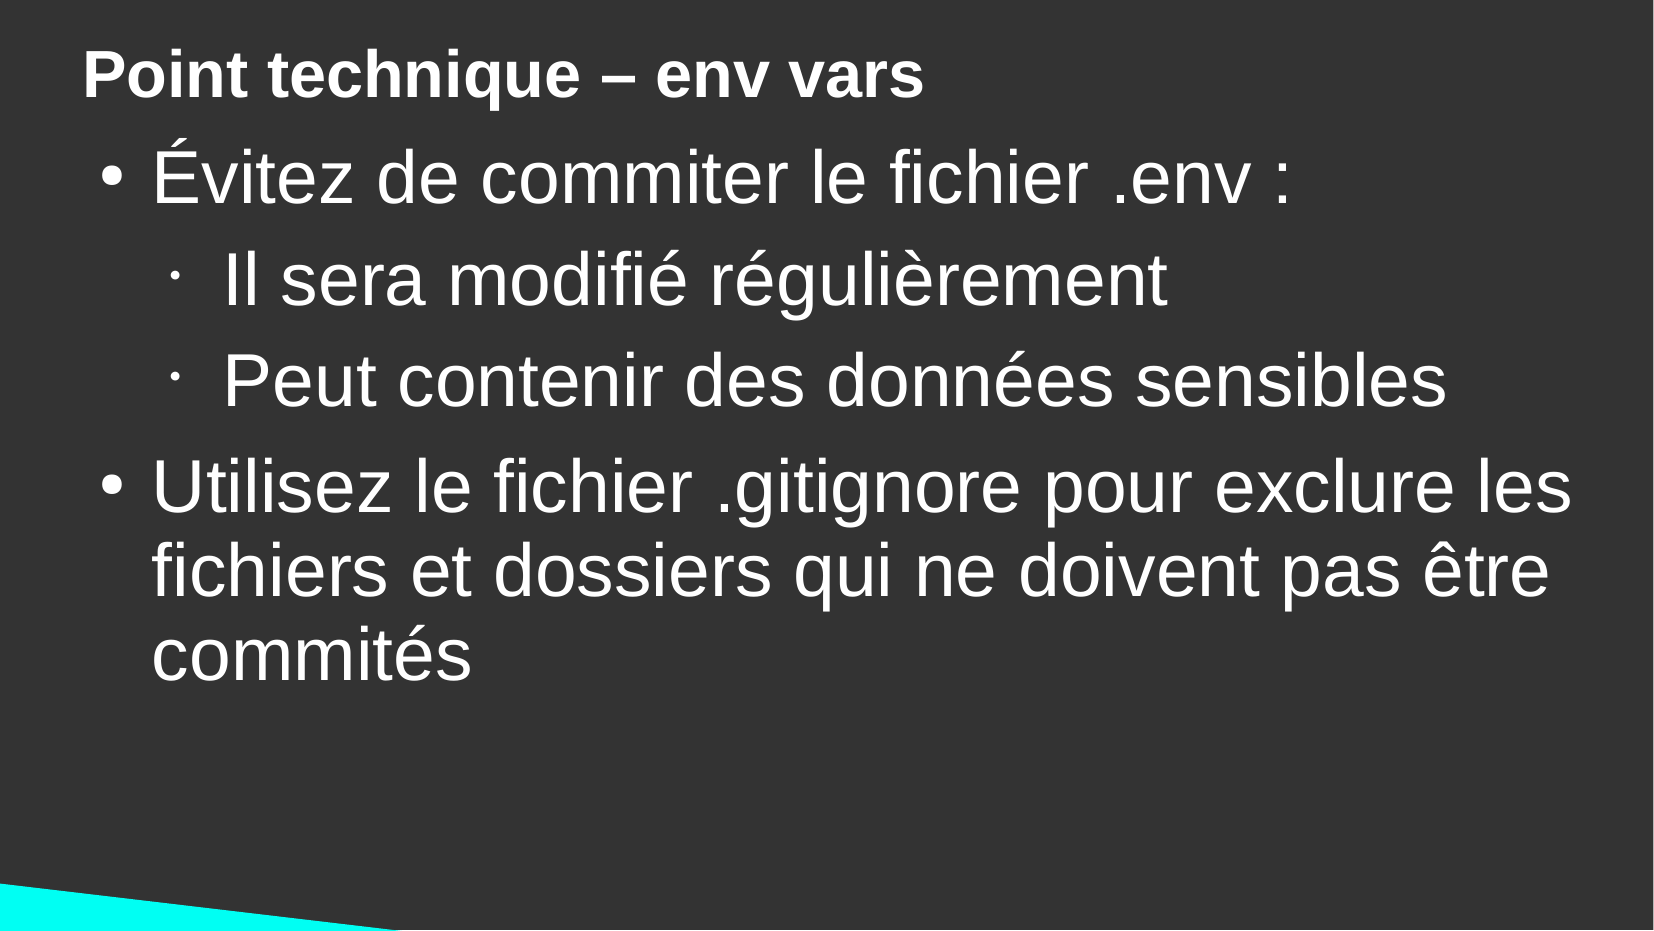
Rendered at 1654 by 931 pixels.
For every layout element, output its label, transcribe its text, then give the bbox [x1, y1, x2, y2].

text_box [0, 883, 403, 931]
list Évitez de commiter le fichier .env : Il sera modifié régulièrement Peut contenir des données sensibles Utilisez le fichier .gitignore pour exclure les fichiers et dossiers qui ne doivent pas être commités [80, 135, 1619, 768]
title Point technique – env vars [82, 37, 1571, 112]
